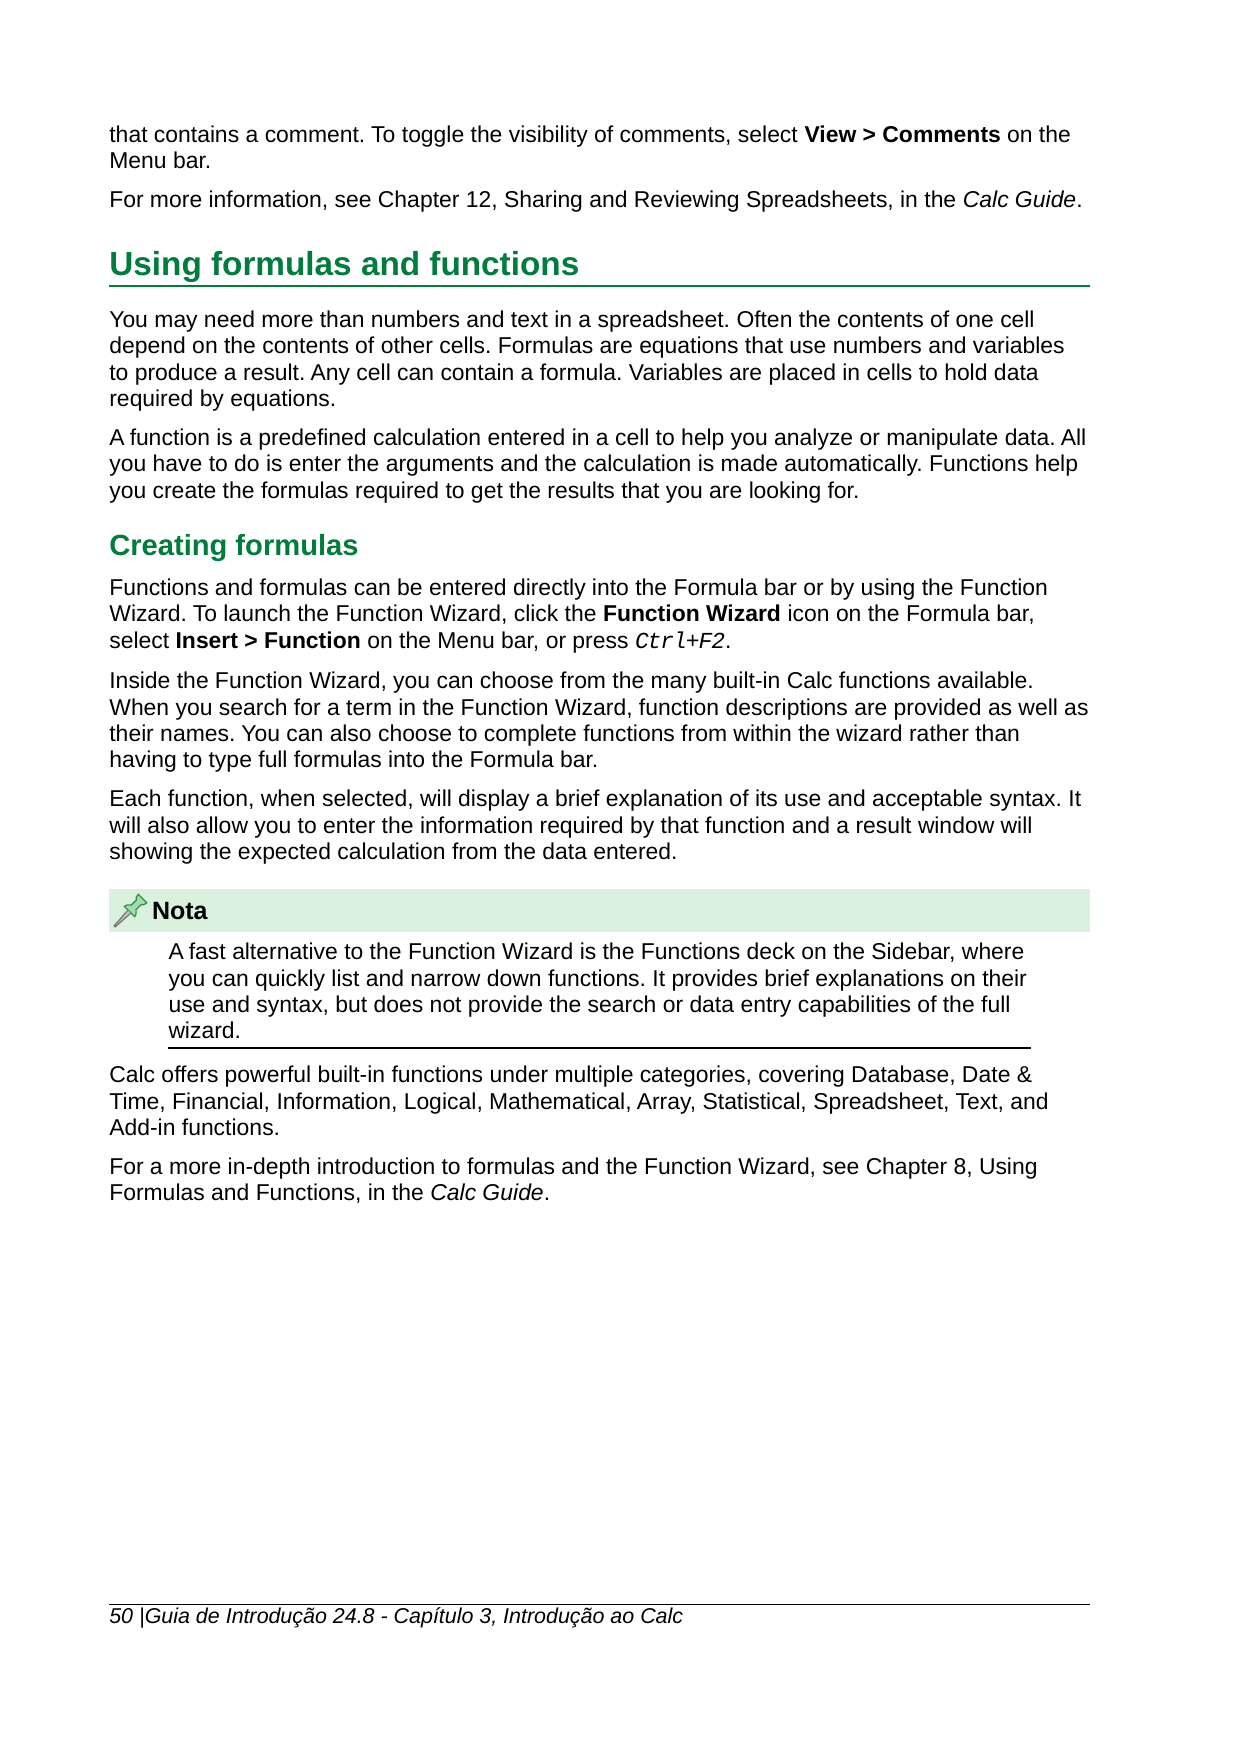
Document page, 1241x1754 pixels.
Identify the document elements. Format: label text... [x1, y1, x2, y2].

text that contains a comment. To toggle the visibility of comments, select View > Comments on the Menu bar. [109, 121, 1090, 174]
text For a more in-depth introduction to formulas and the Function Wizard, see Chapter 8, Using Formulas and Functions, in the Calc Guide. [109, 1153, 1090, 1206]
text Inside the Function Wizard, you can choose from the many built-in Calc functions available. When you search for a term in the Function Wizard, function descriptions are provided as well as their names. You can also choose to complete functions from within the wizard rather than having to type full formulas into the Formula bar. [109, 667, 1090, 773]
text A function is a predefined calculation entered in a cell to help you analyze or manipulate data. All you have to do is enter the arguments and the calculation is made automatically. Functions help you create the formulas required to get the results that you are looking for. [109, 424, 1090, 503]
text For more information, see Chapter 12, Sharing and Reviewing Spreadsheets, in the Calc Guide. [109, 186, 1090, 213]
text Each function, when selected, will display a brief explanation of its use and acceptable syntax. It will also allow you to enter the information required by that function and a result window will showing the expected calculation from the data entered. [109, 785, 1090, 864]
subtitle Creating formulas [109, 528, 1090, 561]
text Calc offers powerful built-in functions under multiple categories, covering Database, Date & Time, Financial, Information, Logical, Mathematical, Array, Statistical, Spreadsheet, Text, and Add-in functions. [109, 1061, 1090, 1140]
text Functions and formulas can be entered directly into the Formula bar or by using the Function Wizard. To launch the Function Wizard, click the Function Wizard icon on the Formula bar, select Insert > Function on the Menu bar, or press Ctrl+F2. [109, 574, 1090, 655]
subtitle Using formulas and functions [109, 244, 1090, 285]
text A fast alternative to the Function Wizard is the Functions deck on the Sidebar, where you can quickly list and narrow down functions. It provides brief explanations on their use and syntax, but does not provide the search or data entry capabilities of the full wizard. [168, 938, 1031, 1047]
text You may need more than numbers and text in a spreadsheet. Often the contents of one cell depend on the contents of other cells. Formulas are equations that use numbers and variables to produce a result. Any cell can contain a formula. Variables are placed in cells to hold data required by equations. [109, 306, 1090, 412]
subtitle Nota [109, 889, 1090, 932]
